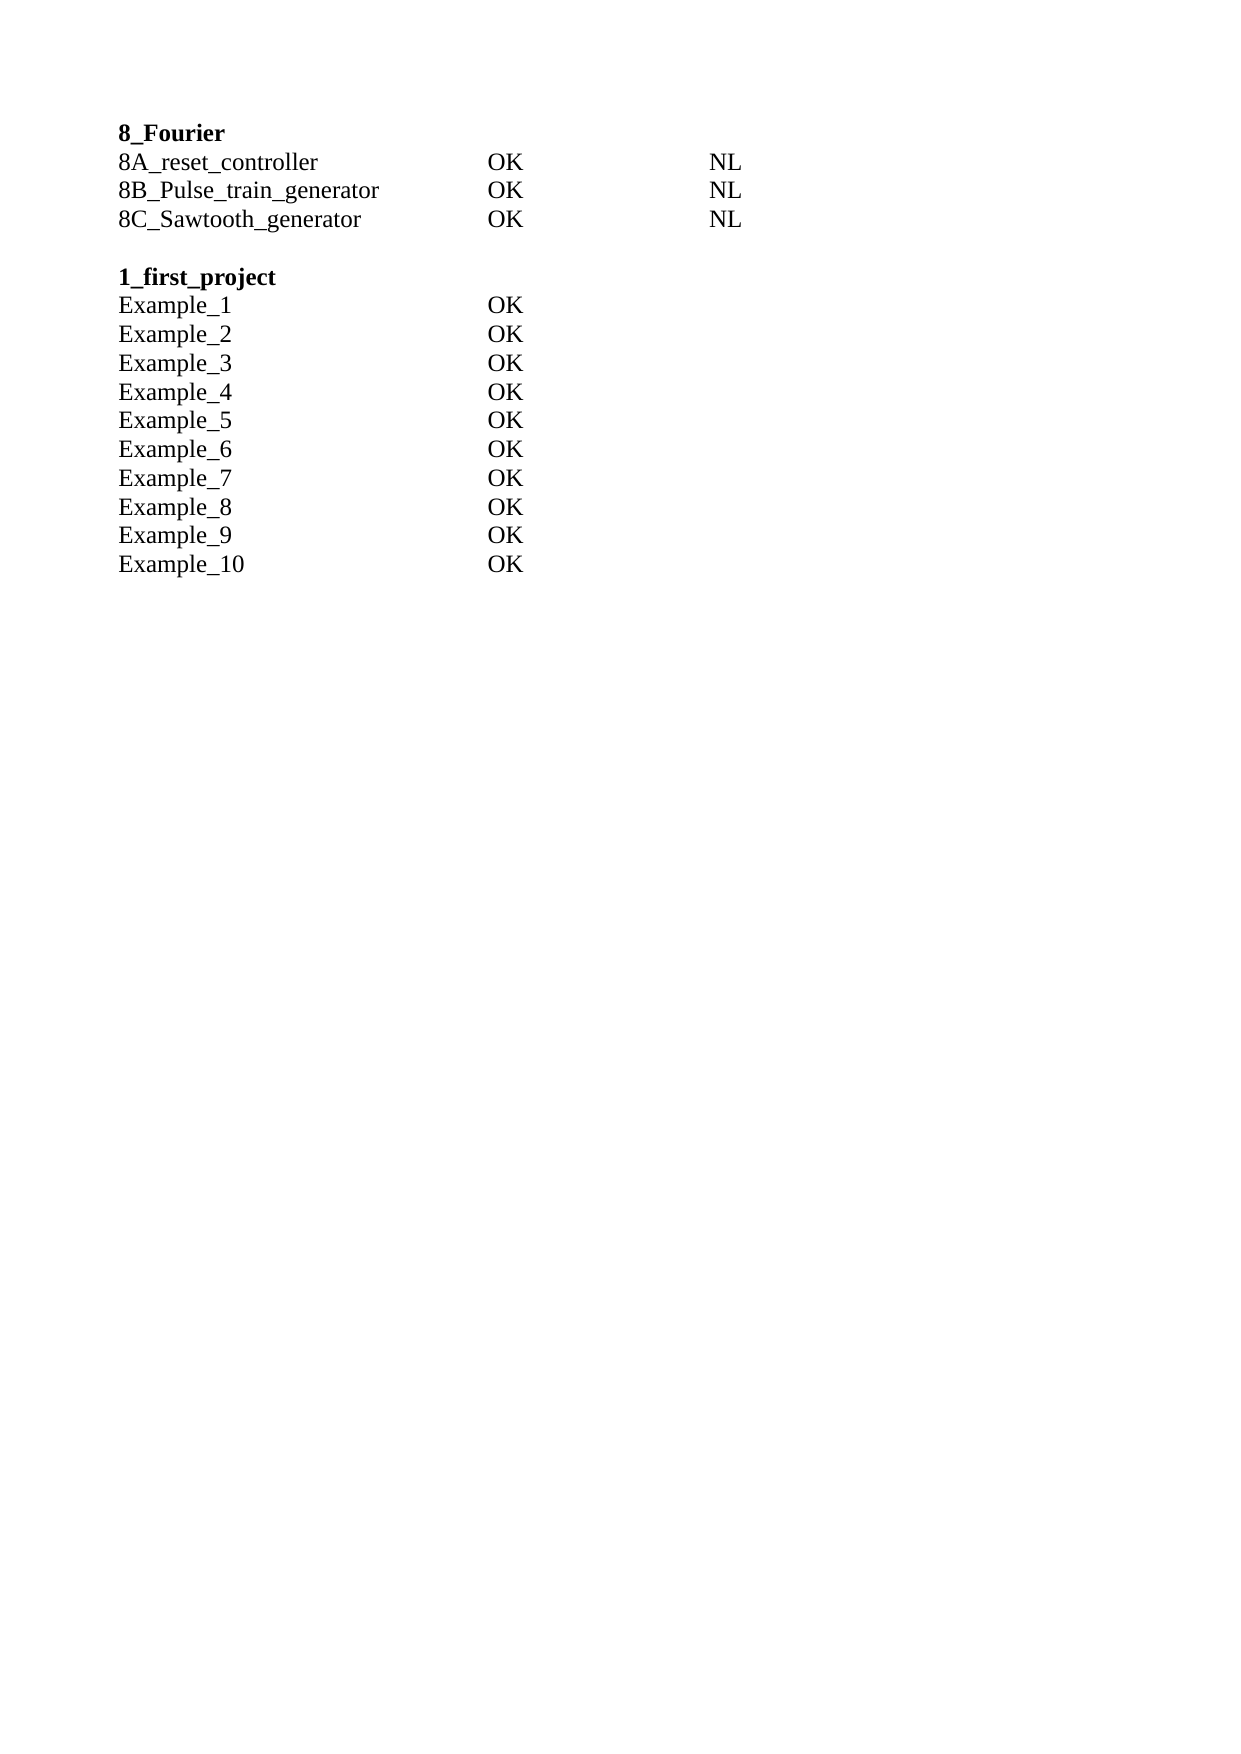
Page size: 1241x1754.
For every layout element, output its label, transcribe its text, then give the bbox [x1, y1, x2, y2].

text 1_first_project [118, 262, 1122, 291]
text Example_4 OK [118, 377, 1122, 406]
text Example_2 OK [118, 319, 1122, 348]
text Example_10 OK [118, 549, 1122, 578]
text Example_3 OK [118, 348, 1122, 377]
text Example_9 OK [118, 521, 1122, 549]
text Example_7 OK [118, 463, 1122, 492]
text Example_5 OK [118, 406, 1122, 434]
text 8_Fourier [118, 118, 1122, 147]
text Example_1 OK [118, 291, 1122, 319]
text 8C_Sawtooth_generator OK NL [118, 204, 1122, 233]
text 8B_Pulse_train_generator OK NL [118, 176, 1122, 204]
text Example_8 OK [118, 492, 1122, 521]
text Example_6 OK [118, 434, 1122, 463]
text 8A_reset_controller OK NL [118, 147, 1122, 176]
